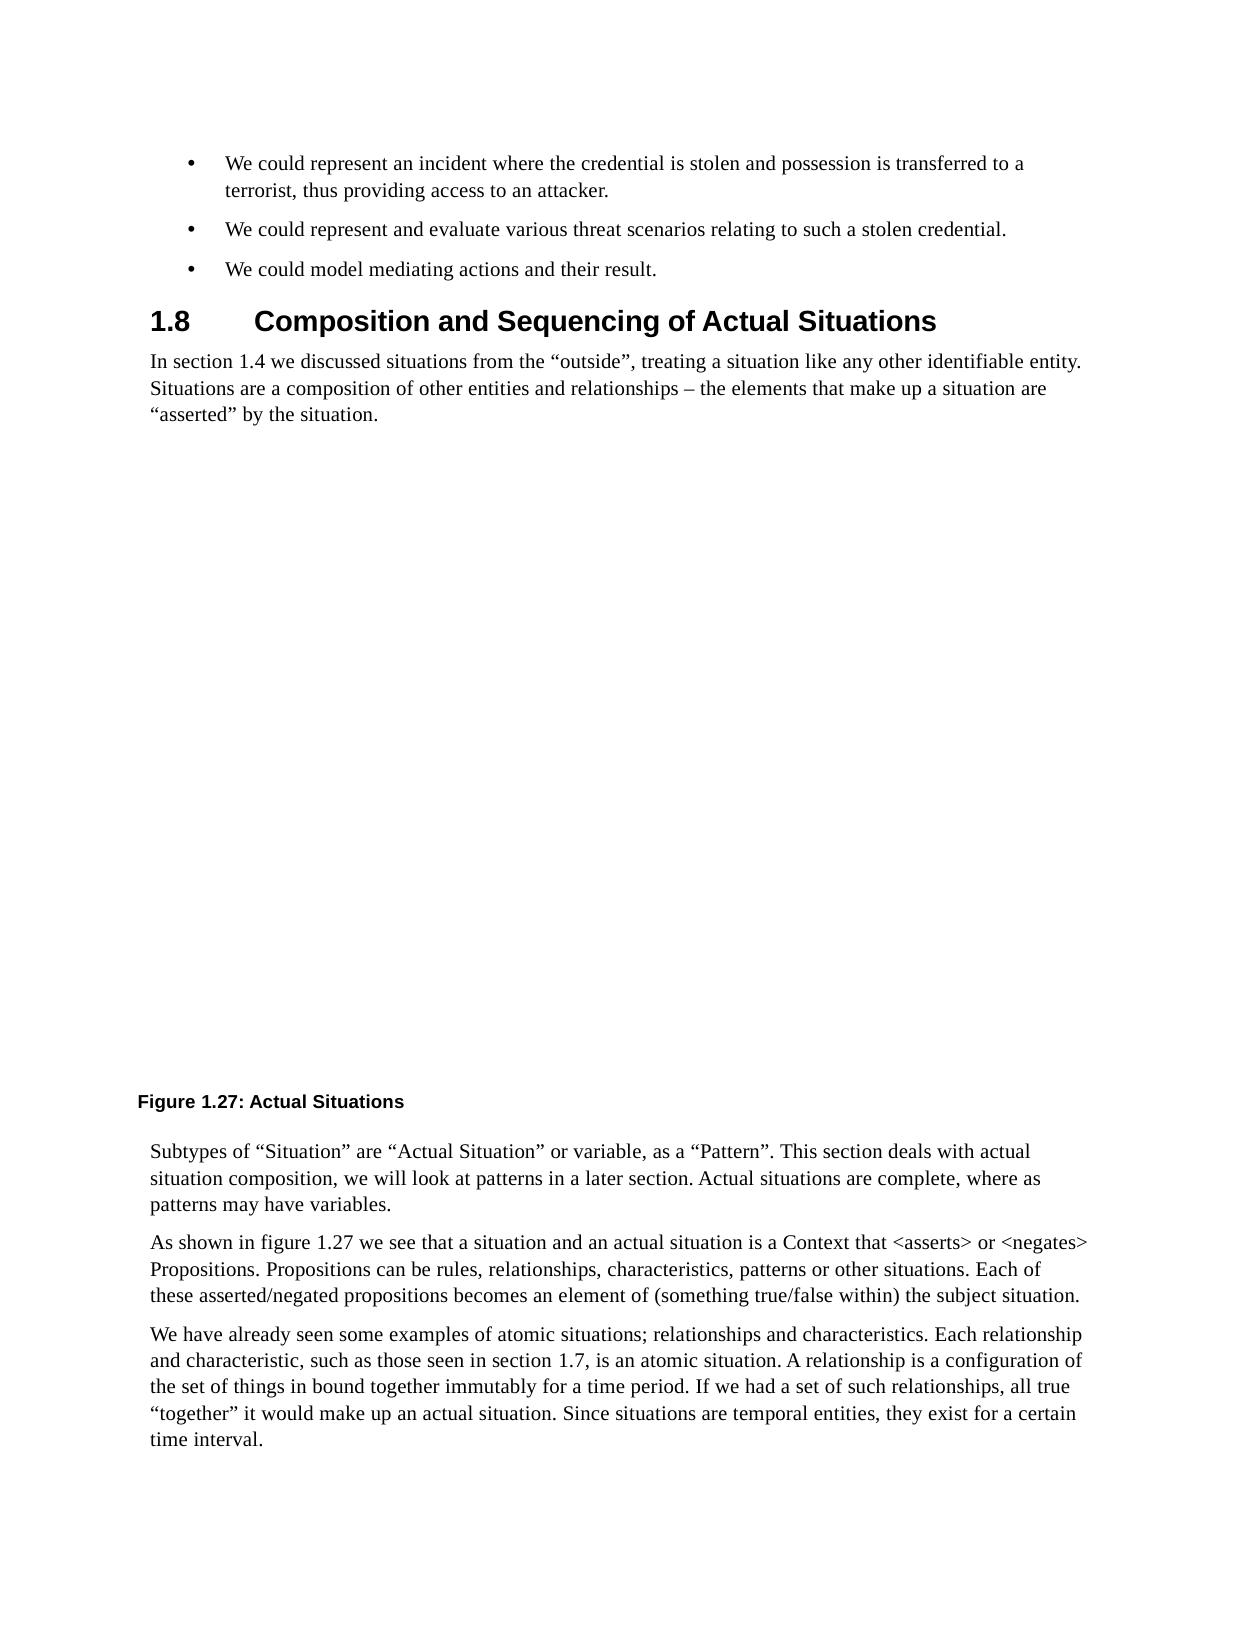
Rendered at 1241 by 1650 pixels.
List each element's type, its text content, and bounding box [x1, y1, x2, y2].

list We could model mediating actions and their result. [187, 256, 1090, 281]
text Figure 1.27: Actual Situations [137, 470, 1078, 1113]
list We could represent an incident where the credential is stolen and possession is transferred to a terrorist, thus providing access to an attacker. [187, 150, 1090, 202]
list We could represent and evaluate various threat scenarios relating to such a stolen credential. [187, 216, 1090, 242]
text Subtypes of “Situation” are “Actual Situation” or variable, as a “Pattern”. This section deals with actual situation composition, we will look at patterns in a later section. Actual situations are complete, where as patterns may have variables. [150, 440, 1090, 1216]
text As shown in figure 1.27 we see that a situation and an actual situation is a Context that <asserts> or <negates> Propositions. Propositions can be rules, relationships, characteristics, patterns or other situations. Each of these asserted/negated propositions becomes an element of (something true/false within) the subject situation. [150, 1230, 1090, 1307]
text In section 1.4 we discussed situations from the “outside”, treating a situation like any other identifiable entity. Situations are a composition of other entities and relationships – the elements that make up a situation are “asserted” by the situation. [150, 349, 1090, 426]
text We have already seen some examples of atomic situations; relationships and characteristics. Each relationship and characteristic, such as those seen in section 1.7, is an atomic situation. A relationship is a configuration of the set of things in bound together immutably for a time period. If we had a set of such relationships, all true “together” it would make up an actual situation. Since situations are temporal entities, they exist for a certain time interval. [150, 1321, 1090, 1451]
subtitle Composition and Sequencing of Actual Situations [150, 303, 1090, 337]
